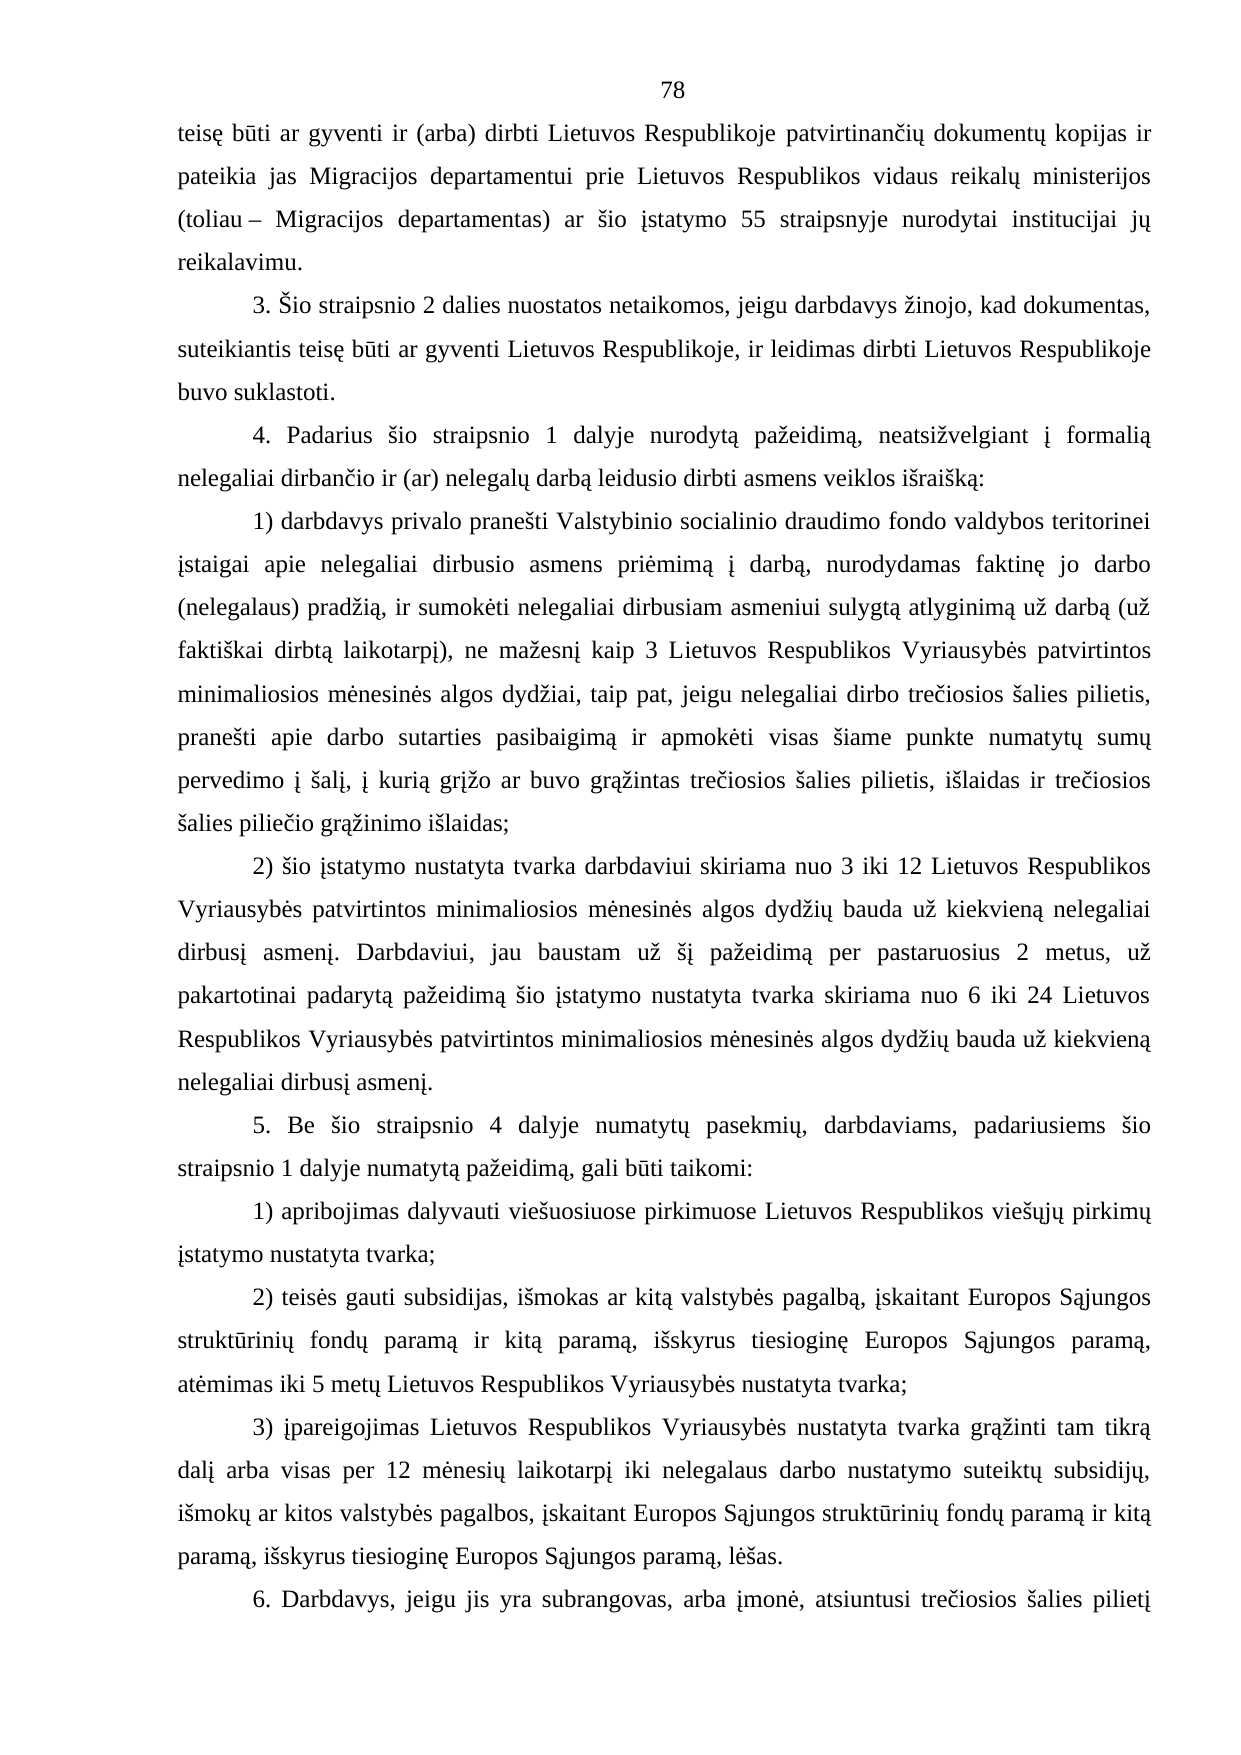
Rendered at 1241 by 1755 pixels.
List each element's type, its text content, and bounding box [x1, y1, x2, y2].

text 3) įpareigojimas Lietuvos Respublikos Vyriausybės nustatyta tvarka grąžinti tam tikrą dalį arba visas per 12 mėnesių laikotarpį iki nelegalaus darbo nustatymo suteiktų subsidijų, išmokų ar kitos valstybės pagalbos, įskaitant Europos Sąjungos struktūrinių fondų paramą ir kitą paramą, išskyrus tiesioginę Europos Sąjungos paramą, lėšas. [177, 1412, 1152, 1570]
text 1) darbdavys privalo pranešti Valstybinio socialinio draudimo fondo valdybos teritorinei įstaigai apie nelegaliai dirbusio asmens priėmimą į darbą, nurodydamas faktinę jo darbo (nelegalaus) pradžią, ir sumokėti nelegaliai dirbusiam asmeniui sulygtą atlyginimą už darbą (už faktiškai dirbtą laikotarpį), ne mažesnį kaip 3 Lietuvos Respublikos Vyriausybės patvirtintos minimaliosios mėnesinės algos dydžiai, taip pat, jeigu nelegaliai dirbo trečiosios šalies pilietis, pranešti apie darbo sutarties pasibaigimą ir apmokėti visas šiame punkte numatytų sumų pervedimo į šalį, į kurią grįžo ar buvo grąžintas trečiosios šalies pilietis, išlaidas ir trečiosios šalies piliečio grąžinimo išlaidas; [177, 506, 1152, 837]
text 2) teisės gauti subsidijas, išmokas ar kitą valstybės pagalbą, įskaitant Europos Sąjungos struktūrinių fondų paramą ir kitą paramą, išskyrus tiesioginę Europos Sąjungos paramą, atėmimas iki 5 metų Lietuvos Respublikos Vyriausybės nustatyta tvarka; [177, 1282, 1152, 1397]
text 2) šio įstatymo nustatyta tvarka darbdaviui skiriama nuo 3 iki 12 Lietuvos Respublikos Vyriausybės patvirtintos minimaliosios mėnesinės algos dydžių bauda už kiekvieną nelegaliai dirbusį asmenį. Darbdaviui, jau baustam už šį pažeidimą per pastaruosius 2 metus, už pakartotinai padarytą pažeidimą šio įstatymo nustatyta tvarka skiriama nuo 6 iki 24 Lietuvos Respublikos Vyriausybės patvirtintos minimaliosios mėnesinės algos dydžių bauda už kiekvieną nelegaliai dirbusį asmenį. [177, 851, 1152, 1096]
text 3. Šio straipsnio 2 dalies nuostatos netaikomos, jeigu darbdavys žinojo, kad dokumentas, suteikiantis teisę būti ar gyventi Lietuvos Respublikoje, ir leidimas dirbti Lietuvos Respublikoje buvo suklastoti. [177, 291, 1152, 406]
text teisę būti ar gyventi ir (arba) dirbti Lietuvos Respublikoje patvirtinančių dokumentų kopijas ir pateikia jas Migracijos departamentui prie Lietuvos Respublikos vidaus reikalų ministerijos (toliau – Migracijos departamentas) ar šio įstatymo 55 straipsnyje nurodytai institucijai jų reikalavimu. [177, 118, 1152, 276]
text 1) apribojimas dalyvauti viešuosiuose pirkimuose Lietuvos Respublikos viešųjų pirkimų įstatymo nustatyta tvarka; [177, 1196, 1152, 1268]
text 6. Darbdavys, jeigu jis yra subrangovas, arba įmonė, atsiuntusi trečiosios šalies pilietį [177, 1584, 1152, 1613]
text 4. Padarius šio straipsnio 1 dalyje nurodytą pažeidimą, neatsižvelgiant į formalią nelegaliai dirbančio ir (ar) nelegalų darbą leidusio dirbti asmens veiklos išraišką: [177, 420, 1152, 492]
text 5. Be šio straipsnio 4 dalyje numatytų pasekmių, darbdaviams, padariusiems šio straipsnio 1 dalyje numatytą pažeidimą, gali būti taikomi: [177, 1110, 1152, 1182]
